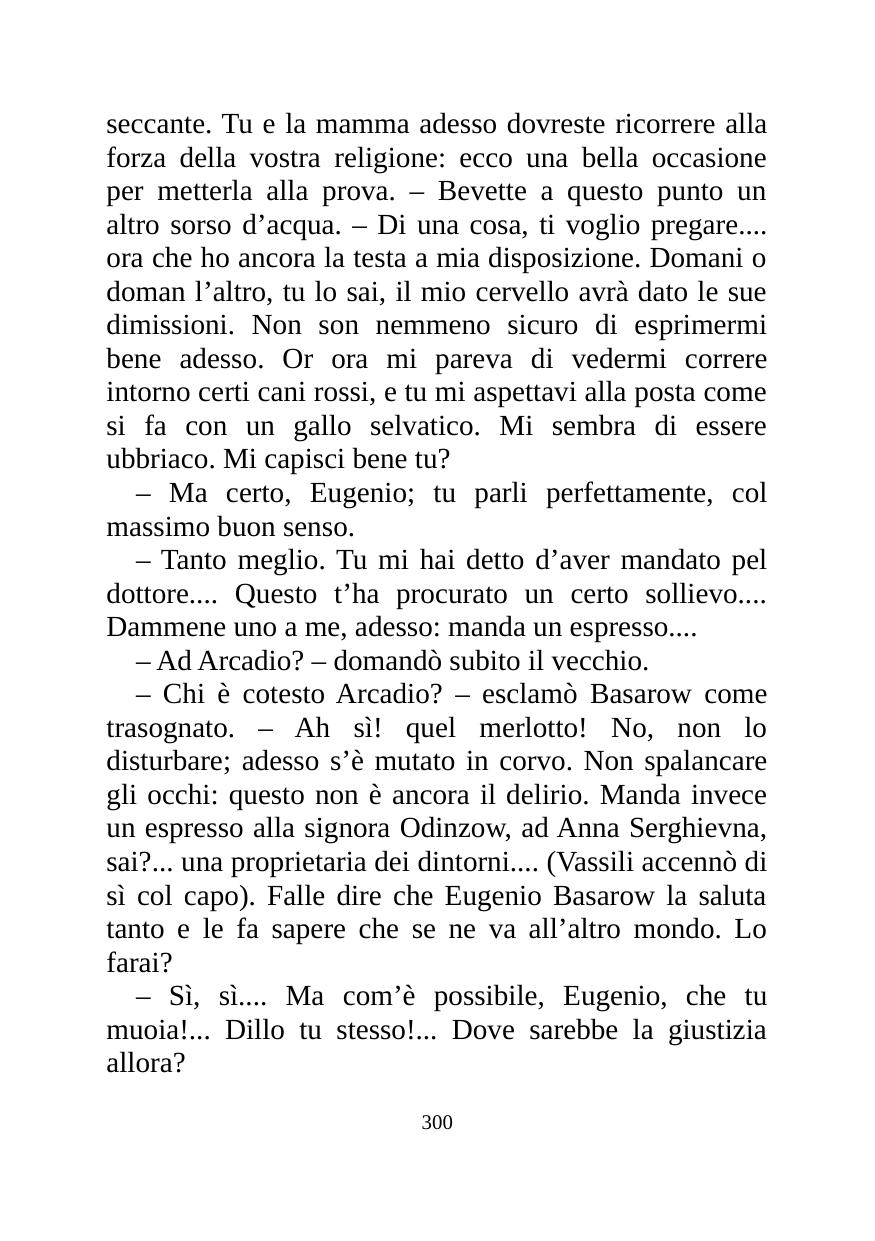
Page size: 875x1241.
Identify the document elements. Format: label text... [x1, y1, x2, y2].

text – Chi è cotesto Arcadio? – esclamò Basarow come trasognato. – Ah sì! quel merlotto! No, non lo disturbare; adesso s’è mutato in corvo. Non spalancare gli occhi: questo non è ancora il delirio. Manda invece un espresso alla signora Odinzow, ad Anna Serghievna, sai?... una proprietaria dei dintorni.... (Vassili accennò di sì col capo). Falle dire che Eugenio Basarow la saluta tanto e le fa sapere che se ne va all’altro mondo. Lo farai? [106, 676, 768, 978]
text – Tanto meglio. Tu mi hai detto d’aver mandato pel dottore.... Questo t’ha procurato un certo sollievo.... Dammene uno a me, adesso: manda un espresso.... [106, 542, 768, 643]
text – Ad Arcadio? – domandò subito il vecchio. [106, 643, 768, 676]
text seccante. Tu e la mamma adesso dovreste ricorrere alla forza della vostra religione: ecco una bella occasione per metterla alla prova. – Bevette a questo punto un altro sorso d’acqua. – Di una cosa, ti voglio pregare.... ora che ho ancora la testa a mia disposizione. Domani o doman l’altro, tu lo sai, il mio cervello avrà dato le sue dimissioni. Non son nemmeno sicuro di esprimermi bene adesso. Or ora mi pareva di vedermi correre intorno certi cani rossi, e tu mi aspettavi alla posta come si fa con un gallo selvatico. Mi sembra di essere ubbriaco. Mi capisci bene tu? [106, 106, 768, 475]
text – Ma certo, Eugenio; tu parli perfettamente, col massimo buon senso. [106, 475, 768, 542]
text – Sì, sì.... Ma com’è possibile, Eugenio, che tu muoia!... Dillo tu stesso!... Dove sarebbe la giustizia allora? [106, 978, 768, 1079]
